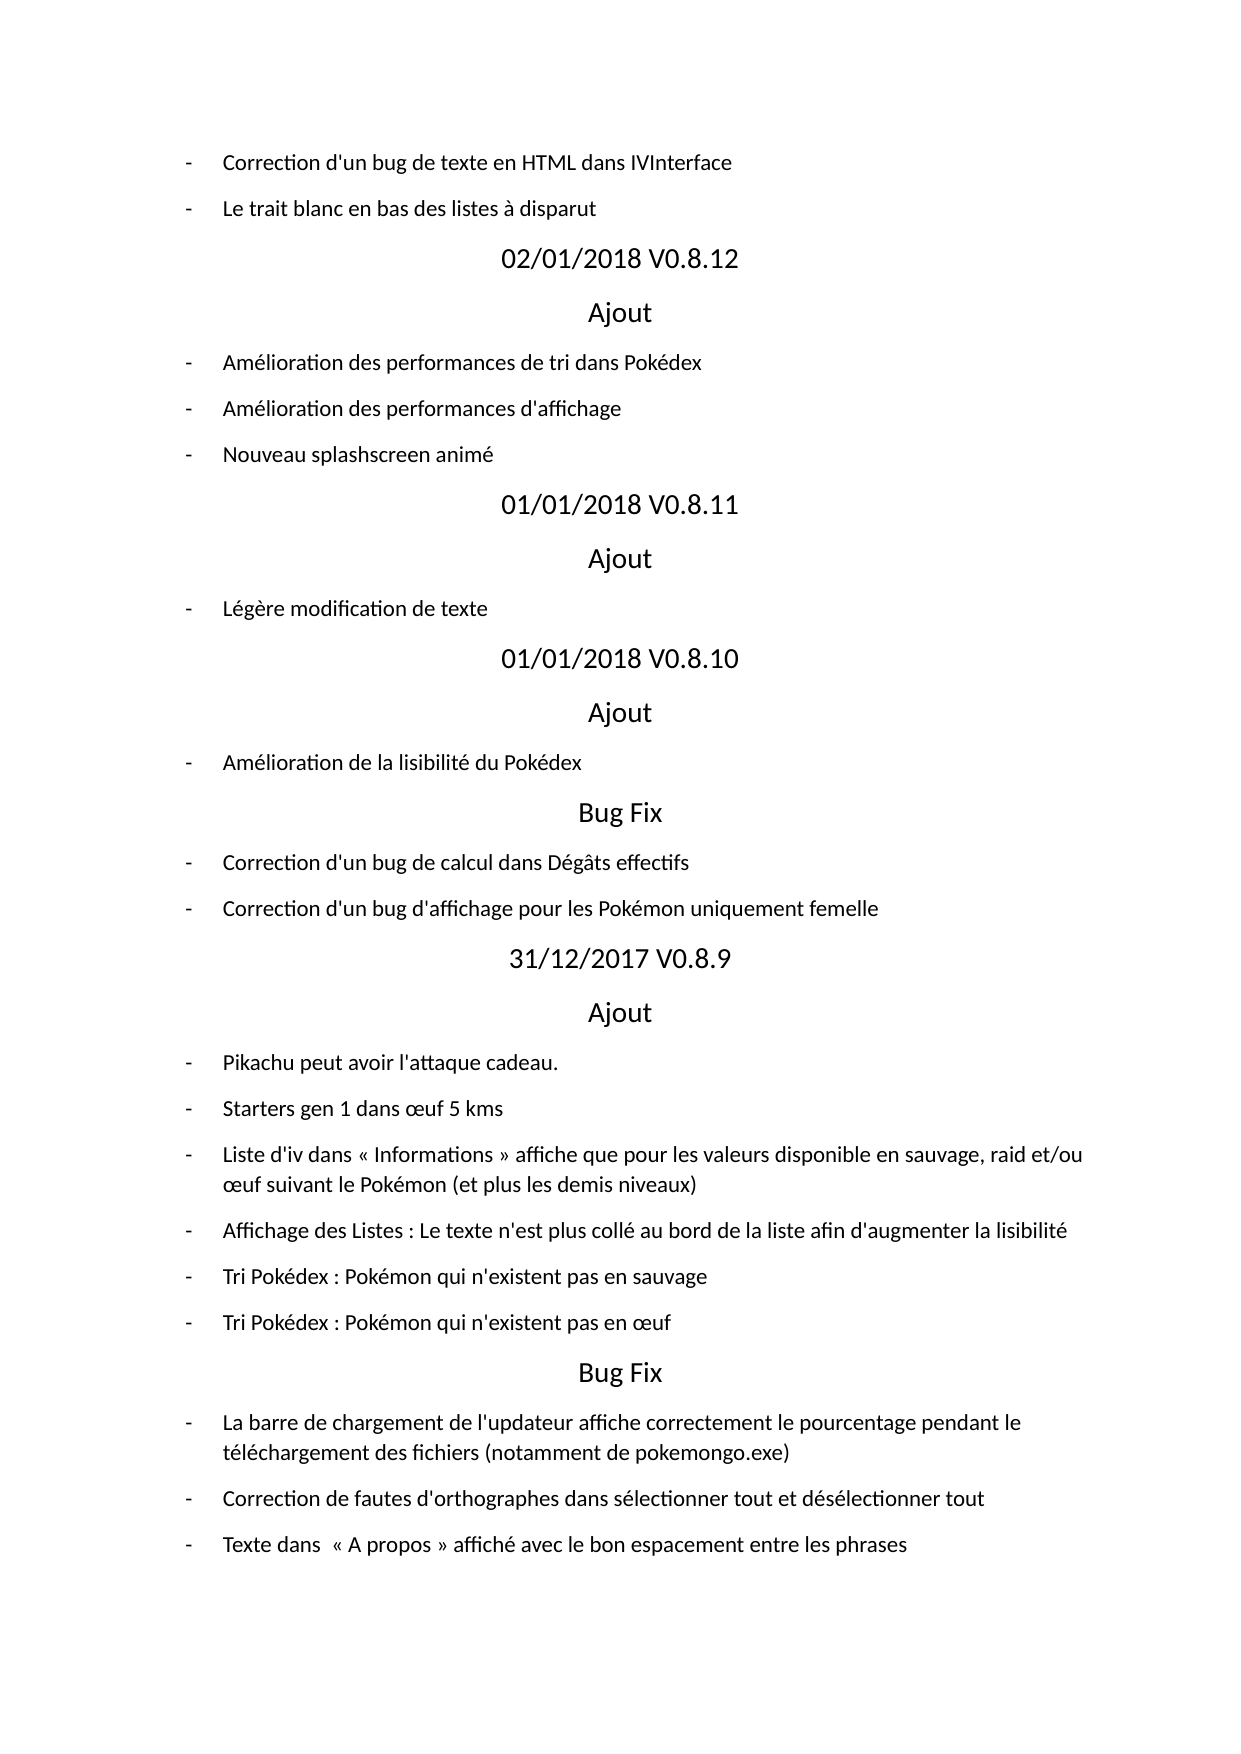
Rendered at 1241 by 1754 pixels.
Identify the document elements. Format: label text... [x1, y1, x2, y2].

list Texte dans « A propos » affiché avec le bon espacement entre les phrases [185, 1530, 1093, 1558]
list Liste d'iv dans « Informations » affiche que pour les valeurs disponible en sauvage, raid et/ou œuf suivant le Pokémon (et plus les demis niveaux) [185, 1141, 1093, 1198]
list Correction d'un bug de calcul dans Dégâts effectifs [185, 848, 1093, 876]
list Bug Fix [148, 1354, 1093, 1390]
text Ajout [148, 994, 1093, 1030]
list Tri Pokédex : Pokémon qui n'existent pas en œuf [185, 1308, 1093, 1336]
list Pikachu peut avoir l'attaque cadeau. [185, 1048, 1093, 1077]
list Amélioration des performances d'affichage [185, 394, 1093, 422]
text Ajout [148, 294, 1093, 329]
list Tri Pokédex : Pokémon qui n'existent pas en sauvage [185, 1262, 1093, 1290]
text Ajout [148, 694, 1093, 730]
text 02/01/2018 V0.8.12 [148, 240, 1093, 275]
list Correction d'un bug d'affichage pour les Pokémon uniquement femelle [185, 894, 1093, 922]
list Correction de fautes d'orthographes dans sélectionner tout et désélectionner tout [185, 1484, 1093, 1512]
list Starters gen 1 dans œuf 5 kms [185, 1094, 1093, 1123]
text 01/01/2018 V0.8.11 [148, 486, 1093, 522]
text 31/12/2017 V0.8.9 [148, 940, 1093, 976]
text 01/01/2018 V0.8.10 [148, 640, 1093, 676]
list Amélioration des performances de tri dans Pokédex [185, 348, 1093, 376]
list Amélioration de la lisibilité du Pokédex [185, 748, 1093, 776]
list La barre de chargement de l'updateur affiche correctement le pourcentage pendant le téléchargement des fichiers (notamment de pokemongo.exe) [185, 1408, 1093, 1466]
list Le trait blanc en bas des listes à disparut [185, 194, 1093, 222]
list Bug Fix [148, 794, 1093, 830]
list Affichage des Listes : Le texte n'est plus collé au bord de la liste afin d'augmenter la lisibilité [185, 1216, 1093, 1244]
list Correction d'un bug de texte en HTML dans IVInterface [185, 148, 1093, 176]
text Ajout [148, 540, 1093, 576]
list Nouveau splashscreen animé [185, 440, 1093, 468]
list Légère modification de texte [185, 594, 1093, 622]
